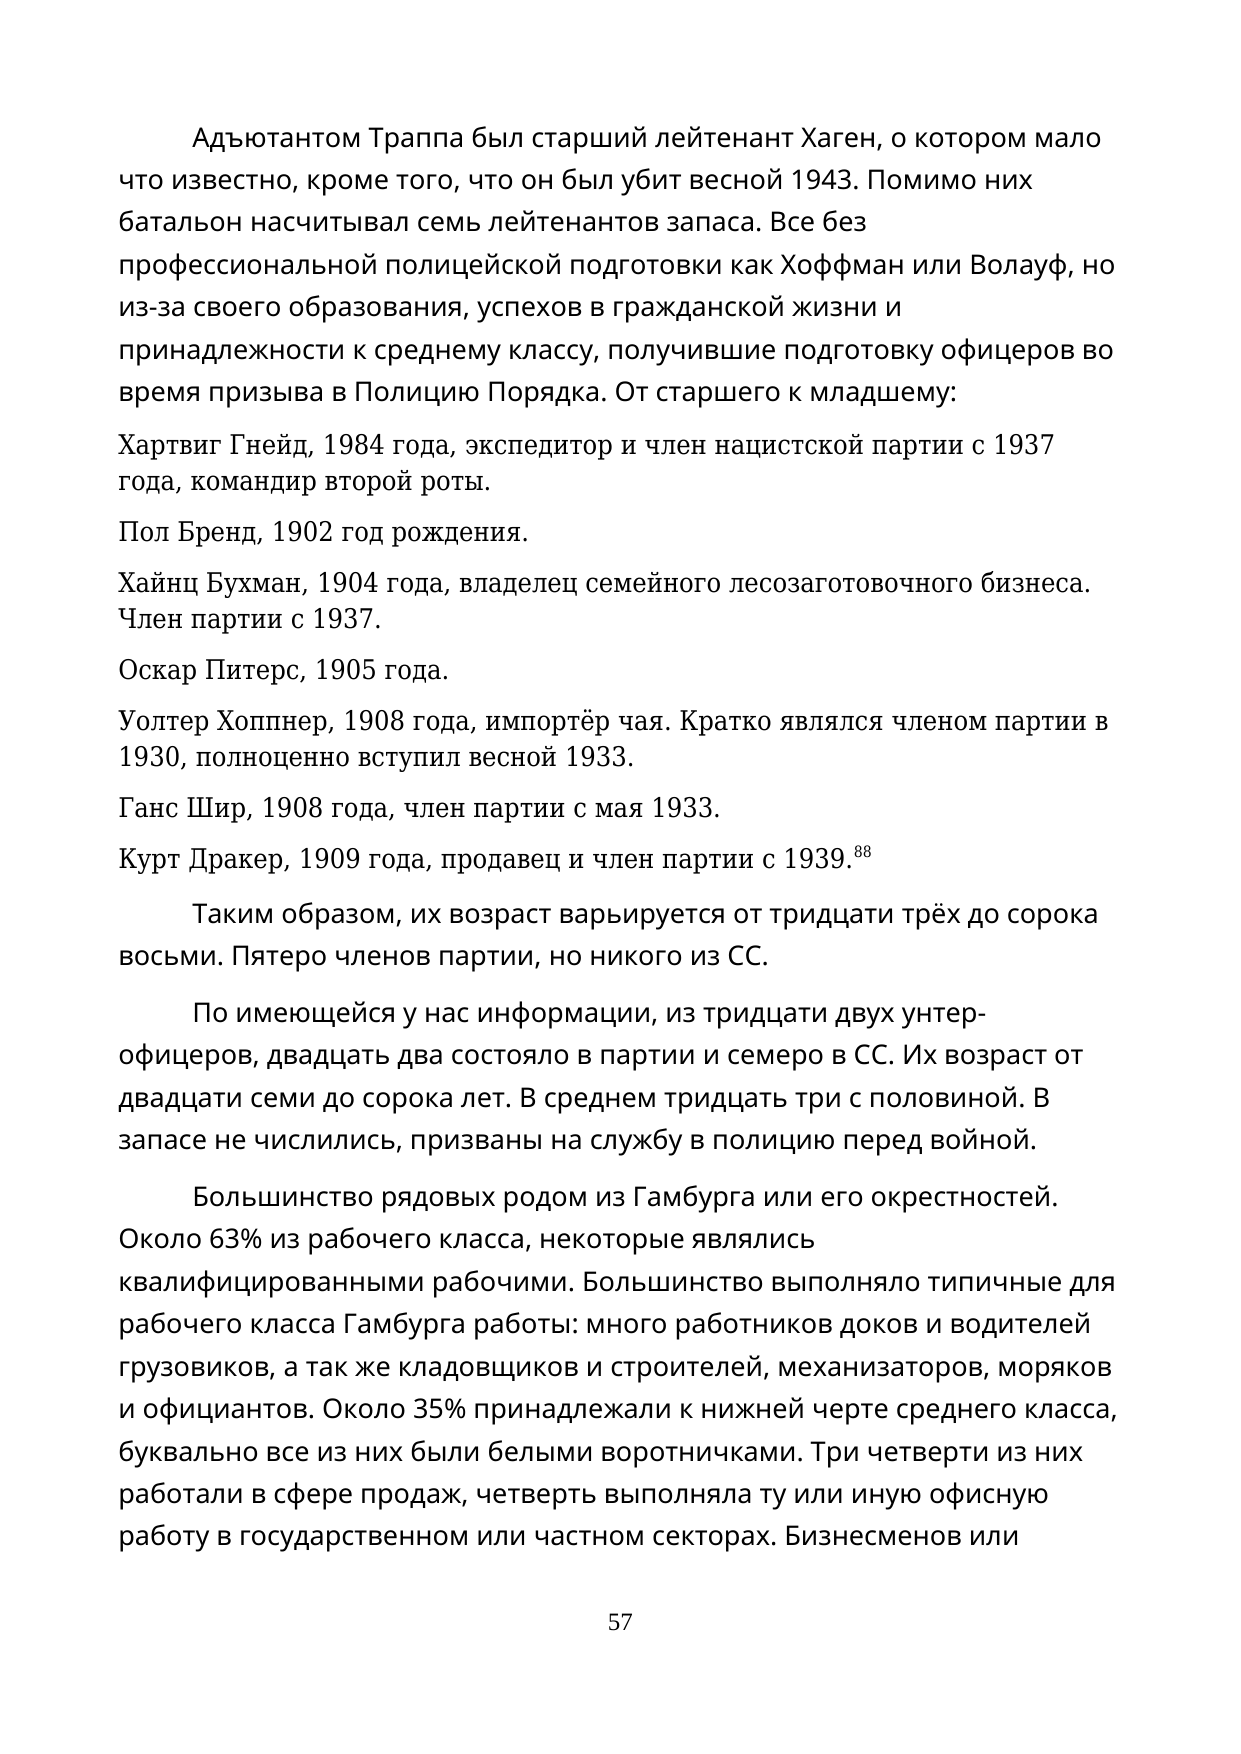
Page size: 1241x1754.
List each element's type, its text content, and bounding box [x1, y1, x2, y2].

text Хайнц Бухман, 1904 года, владелец семейного лесозаготовочного бизнеса. Член партии с 1937. [118, 567, 1122, 635]
text По имеющейся у нас информации, из тридцати двух унтер-офицеров, двадцать два состояло в партии и семеро в СС. Их возраст от двадцати семи до сорока лет. В среднем тридцать три с половиной. В запасе не числились, призваны на службу в полицию перед войной. [118, 993, 1122, 1157]
text Оскар Питерс, 1905 года. [118, 654, 1122, 686]
text Таким образом, их возраст варьируется от тридцати трёх до сорока восьми. Пятеро членов партии, но никого из СС. [118, 894, 1122, 973]
text Хартвиг Гнейд, 1984 года, экспедитор и член нацистской партии с 1937 года, командир второй роты. [118, 429, 1122, 497]
text Курт Дракер, 1909 года, продавец и член партии с 1939. [118, 843, 1122, 875]
text Ганс Шир, 1908 года, член партии с мая 1933. [118, 792, 1122, 824]
text Адъютантом Траппа был старший лейтенант Хаген, о котором мало что известно, кроме того, что он был убит весной 1943. Помимо них батальон насчитывал семь лейтенантов запаса. Все без профессиональной полицейской подготовки как Хоффман или Волауф, но из-за своего образования, успехов в гражданской жизни и принадлежности к среднему классу, получившие подготовку офицеров во время призыва в Полицию Порядка. От старшего к младшему: [118, 118, 1122, 409]
text Большинство рядовых родом из Гамбурга или его окрестностей. Около 63% из рабочего класса, некоторые являлись квалифицированными рабочими. Большинство выполняло типичные для рабочего класса Гамбурга работы: много работников доков и водителей грузовиков, а так же кладовщиков и строителей, механизаторов, моряков и официантов. Около 35% принадлежали к нижней черте среднего класса, буквально все из них были белыми воротничками. Три четверти из них работали в сфере продаж, четверть выполняла ту или иную офисную работу в государственном или частном секторах. Бизнесменов или [118, 1178, 1122, 1554]
text Пол Бренд, 1902 год рождения. [118, 517, 1122, 548]
text Уолтер Хоппнер, 1908 года, импортёр чая. Кратко являлся членом партии в 1930, полноценно вступил весной 1933. [118, 705, 1122, 773]
